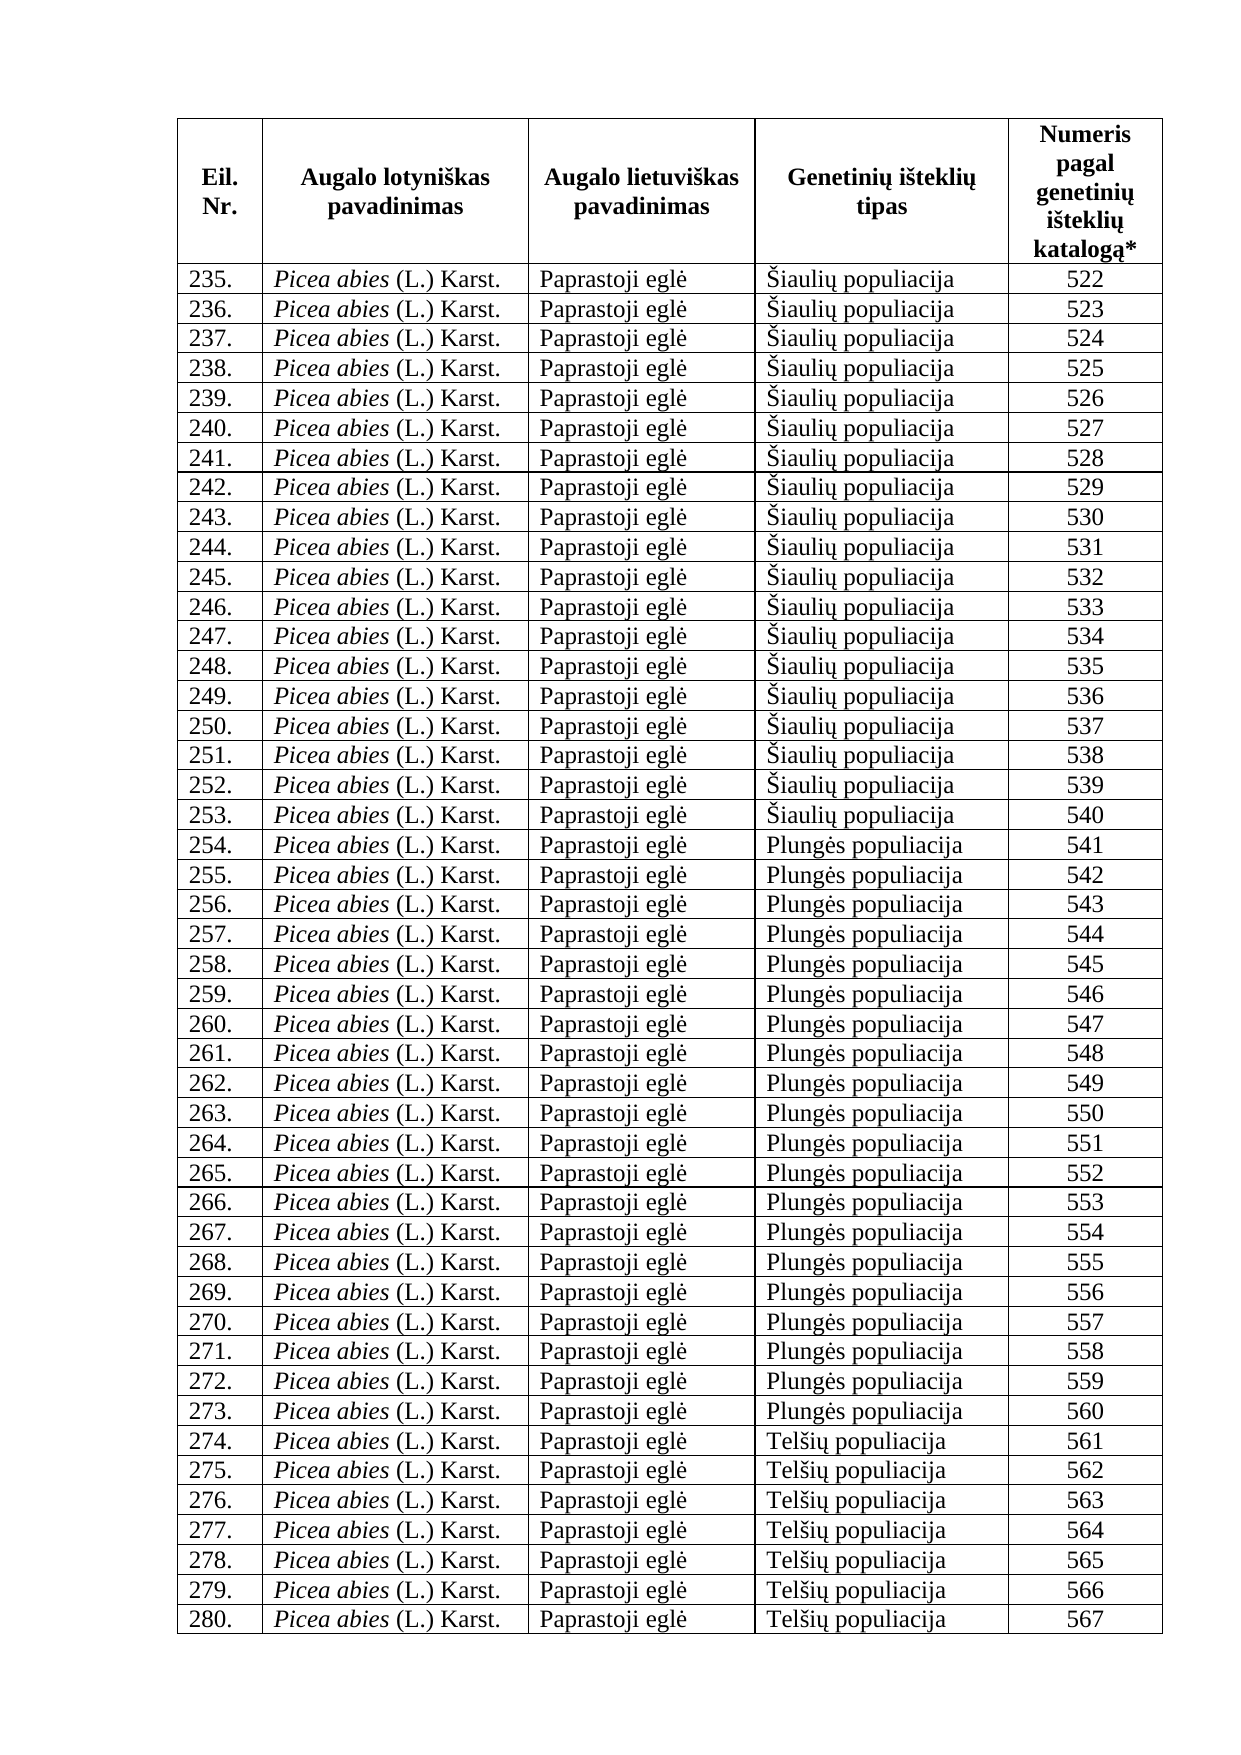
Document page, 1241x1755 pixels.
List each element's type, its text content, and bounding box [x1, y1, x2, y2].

table_cell Picea abies (L.) Karst. [263, 1039, 528, 1067]
table_cell 551 [1009, 1128, 1162, 1157]
table_cell Plungės populiacija [756, 830, 1008, 859]
table_cell Plungės populiacija [756, 860, 1008, 888]
table_cell 235. [178, 264, 262, 293]
table_cell 553 [1009, 1188, 1162, 1216]
table_cell 277. [178, 1515, 262, 1544]
table_cell Šiaulių populiacija [756, 473, 1008, 501]
table_cell 549 [1009, 1068, 1162, 1097]
table_cell 536 [1009, 681, 1162, 710]
table_header Augalo lietuviškas pavadinimas [529, 119, 754, 263]
table_cell 556 [1009, 1277, 1162, 1306]
table_cell 269. [178, 1277, 262, 1306]
table_cell 238. [178, 353, 262, 382]
table_cell Šiaulių populiacija [756, 651, 1008, 680]
table_cell Paprastoji eglė [529, 621, 754, 650]
table_cell Paprastoji eglė [529, 651, 754, 680]
table_cell Šiaulių populiacija [756, 353, 1008, 382]
table_cell Paprastoji eglė [529, 1098, 754, 1127]
table_cell Picea abies (L.) Karst. [263, 1605, 528, 1633]
table_cell 264. [178, 1128, 262, 1157]
table_cell 563 [1009, 1485, 1162, 1514]
table_cell Telšių populiacija [756, 1426, 1008, 1454]
table_cell 239. [178, 383, 262, 412]
table_cell Picea abies (L.) Karst. [263, 1426, 528, 1454]
table_cell 567 [1009, 1605, 1162, 1633]
table_cell Paprastoji eglė [529, 1277, 754, 1306]
table_cell 259. [178, 979, 262, 1008]
table_cell Šiaulių populiacija [756, 324, 1008, 352]
table_cell 538 [1009, 741, 1162, 769]
table_cell Picea abies (L.) Karst. [263, 800, 528, 829]
table_cell Plungės populiacija [756, 1039, 1008, 1067]
table_cell Plungės populiacija [756, 1217, 1008, 1246]
table_cell 527 [1009, 413, 1162, 442]
table_cell Picea abies (L.) Karst. [263, 1307, 528, 1335]
table_cell Šiaulių populiacija [756, 413, 1008, 442]
table_cell Picea abies (L.) Karst. [263, 413, 528, 442]
table_cell Paprastoji eglė [529, 979, 754, 1008]
table_cell 524 [1009, 324, 1162, 352]
table_cell 531 [1009, 532, 1162, 561]
table_cell 565 [1009, 1545, 1162, 1574]
table_cell 242. [178, 473, 262, 501]
table_cell Telšių populiacija [756, 1515, 1008, 1544]
table_cell Paprastoji eglė [529, 324, 754, 352]
table_cell 273. [178, 1396, 262, 1425]
table_cell Paprastoji eglė [529, 830, 754, 859]
table_cell 236. [178, 294, 262, 322]
table_cell 262. [178, 1068, 262, 1097]
table_cell 261. [178, 1039, 262, 1067]
table_cell 528 [1009, 443, 1162, 471]
table_cell Paprastoji eglė [529, 1515, 754, 1544]
table_cell Plungės populiacija [756, 1068, 1008, 1097]
table_cell 564 [1009, 1515, 1162, 1544]
table_cell Picea abies (L.) Karst. [263, 264, 528, 293]
table_cell 248. [178, 651, 262, 680]
table_cell Picea abies (L.) Karst. [263, 473, 528, 501]
table_cell 247. [178, 621, 262, 650]
table_cell 560 [1009, 1396, 1162, 1425]
table_cell Plungės populiacija [756, 1366, 1008, 1395]
table_cell Šiaulių populiacija [756, 264, 1008, 293]
table_cell Paprastoji eglė [529, 592, 754, 620]
table_cell 276. [178, 1485, 262, 1514]
table_cell 275. [178, 1456, 262, 1484]
table_cell Šiaulių populiacija [756, 621, 1008, 650]
table_cell Paprastoji eglė [529, 1247, 754, 1276]
table_cell Plungės populiacija [756, 919, 1008, 948]
table_cell Plungės populiacija [756, 1188, 1008, 1216]
table_cell 258. [178, 949, 262, 978]
table_cell 260. [178, 1009, 262, 1037]
table_cell 265. [178, 1158, 262, 1186]
table_cell 558 [1009, 1336, 1162, 1365]
table_cell Picea abies (L.) Karst. [263, 741, 528, 769]
table_cell Šiaulių populiacija [756, 800, 1008, 829]
table_cell Plungės populiacija [756, 1009, 1008, 1037]
table_cell Picea abies (L.) Karst. [263, 592, 528, 620]
table_cell 541 [1009, 830, 1162, 859]
table_cell Picea abies (L.) Karst. [263, 502, 528, 531]
table_cell 243. [178, 502, 262, 531]
table_cell Picea abies (L.) Karst. [263, 681, 528, 710]
table_cell Picea abies (L.) Karst. [263, 1217, 528, 1246]
table_cell Picea abies (L.) Karst. [263, 443, 528, 471]
table_cell Paprastoji eglė [529, 1545, 754, 1574]
table_cell Paprastoji eglė [529, 949, 754, 978]
table_cell Paprastoji eglė [529, 502, 754, 531]
table_cell 278. [178, 1545, 262, 1574]
table_cell Paprastoji eglė [529, 1068, 754, 1097]
table_cell 534 [1009, 621, 1162, 650]
table_cell 537 [1009, 711, 1162, 739]
table_cell Šiaulių populiacija [756, 383, 1008, 412]
table_cell Picea abies (L.) Karst. [263, 1396, 528, 1425]
table_cell Picea abies (L.) Karst. [263, 1515, 528, 1544]
table_cell Picea abies (L.) Karst. [263, 979, 528, 1008]
table_cell Šiaulių populiacija [756, 532, 1008, 561]
table_cell Šiaulių populiacija [756, 502, 1008, 531]
table_cell 548 [1009, 1039, 1162, 1067]
table_cell Plungės populiacija [756, 949, 1008, 978]
table_cell Telšių populiacija [756, 1485, 1008, 1514]
table_cell Picea abies (L.) Karst. [263, 770, 528, 799]
table_cell Paprastoji eglė [529, 711, 754, 739]
table_cell Telšių populiacija [756, 1605, 1008, 1633]
table_cell 542 [1009, 860, 1162, 888]
table_cell Picea abies (L.) Karst. [263, 830, 528, 859]
table_cell 529 [1009, 473, 1162, 501]
table_cell 525 [1009, 353, 1162, 382]
table_cell Telšių populiacija [756, 1456, 1008, 1484]
table_cell 526 [1009, 383, 1162, 412]
table_cell 237. [178, 324, 262, 352]
table_cell 559 [1009, 1366, 1162, 1395]
table_cell Picea abies (L.) Karst. [263, 1158, 528, 1186]
table_cell Picea abies (L.) Karst. [263, 919, 528, 948]
table_header Augalo lotyniškas pavadinimas [263, 119, 528, 263]
table_cell Picea abies (L.) Karst. [263, 1128, 528, 1157]
table_cell Šiaulių populiacija [756, 741, 1008, 769]
table_cell 533 [1009, 592, 1162, 620]
table_cell 557 [1009, 1307, 1162, 1335]
table_cell Picea abies (L.) Karst. [263, 324, 528, 352]
table_cell Plungės populiacija [756, 1336, 1008, 1365]
table_cell Picea abies (L.) Karst. [263, 562, 528, 591]
table_cell Picea abies (L.) Karst. [263, 890, 528, 918]
table_cell 561 [1009, 1426, 1162, 1454]
table_cell 522 [1009, 264, 1162, 293]
table_cell Plungės populiacija [756, 1098, 1008, 1127]
table_cell Paprastoji eglė [529, 1396, 754, 1425]
table_cell Paprastoji eglė [529, 770, 754, 799]
table_cell Picea abies (L.) Karst. [263, 711, 528, 739]
table_cell Picea abies (L.) Karst. [263, 1098, 528, 1127]
table_cell Picea abies (L.) Karst. [263, 651, 528, 680]
table_cell Picea abies (L.) Karst. [263, 1247, 528, 1276]
table_cell Picea abies (L.) Karst. [263, 1575, 528, 1603]
table_cell Plungės populiacija [756, 1247, 1008, 1276]
table_cell 272. [178, 1366, 262, 1395]
table_cell Picea abies (L.) Karst. [263, 1188, 528, 1216]
table_cell Šiaulių populiacija [756, 592, 1008, 620]
table_cell 274. [178, 1426, 262, 1454]
table_cell Paprastoji eglė [529, 1485, 754, 1514]
table_cell Paprastoji eglė [529, 562, 754, 591]
table_cell 252. [178, 770, 262, 799]
table_cell Paprastoji eglė [529, 264, 754, 293]
table_cell 547 [1009, 1009, 1162, 1037]
table_cell Paprastoji eglė [529, 800, 754, 829]
table_cell Paprastoji eglė [529, 1605, 754, 1633]
table_cell 271. [178, 1336, 262, 1365]
table_cell Paprastoji eglė [529, 383, 754, 412]
table_cell Picea abies (L.) Karst. [263, 1545, 528, 1574]
table_cell Plungės populiacija [756, 890, 1008, 918]
table_cell Paprastoji eglė [529, 1188, 754, 1216]
table_cell Picea abies (L.) Karst. [263, 949, 528, 978]
table_cell Picea abies (L.) Karst. [263, 621, 528, 650]
table_header Eil. Nr. [178, 119, 262, 263]
table_cell Šiaulių populiacija [756, 711, 1008, 739]
table_cell 241. [178, 443, 262, 471]
table_cell 246. [178, 592, 262, 620]
table_cell 280. [178, 1605, 262, 1633]
table_cell 270. [178, 1307, 262, 1335]
table_cell Plungės populiacija [756, 1158, 1008, 1186]
table_cell 249. [178, 681, 262, 710]
table_cell Picea abies (L.) Karst. [263, 532, 528, 561]
table_cell Šiaulių populiacija [756, 681, 1008, 710]
table_cell Picea abies (L.) Karst. [263, 1336, 528, 1365]
table_cell Picea abies (L.) Karst. [263, 353, 528, 382]
table_cell 530 [1009, 502, 1162, 531]
table_cell 267. [178, 1217, 262, 1246]
table_cell Šiaulių populiacija [756, 294, 1008, 322]
table_cell Picea abies (L.) Karst. [263, 294, 528, 322]
table_cell 245. [178, 562, 262, 591]
table_cell 555 [1009, 1247, 1162, 1276]
table_cell 253. [178, 800, 262, 829]
table_cell 540 [1009, 800, 1162, 829]
table_cell Picea abies (L.) Karst. [263, 1456, 528, 1484]
table_cell 546 [1009, 979, 1162, 1008]
table_cell Paprastoji eglė [529, 919, 754, 948]
table_cell Paprastoji eglė [529, 1426, 754, 1454]
table_cell Plungės populiacija [756, 1396, 1008, 1425]
table_cell 257. [178, 919, 262, 948]
table_cell Šiaulių populiacija [756, 770, 1008, 799]
table_cell Picea abies (L.) Karst. [263, 1366, 528, 1395]
table_cell 251. [178, 741, 262, 769]
table_cell 550 [1009, 1098, 1162, 1127]
table_cell 266. [178, 1188, 262, 1216]
table_cell 544 [1009, 919, 1162, 948]
table_cell Telšių populiacija [756, 1545, 1008, 1574]
table_cell Paprastoji eglė [529, 1158, 754, 1186]
table_cell Paprastoji eglė [529, 1009, 754, 1037]
table_cell Paprastoji eglė [529, 1575, 754, 1603]
table_cell Paprastoji eglė [529, 413, 754, 442]
table_cell Picea abies (L.) Karst. [263, 1068, 528, 1097]
table_cell Picea abies (L.) Karst. [263, 383, 528, 412]
table_cell Telšių populiacija [756, 1575, 1008, 1603]
table_cell Paprastoji eglė [529, 860, 754, 888]
table_header Genetinių išteklių tipas [756, 119, 1008, 263]
table_cell 543 [1009, 890, 1162, 918]
table_cell 250. [178, 711, 262, 739]
table_cell 263. [178, 1098, 262, 1127]
table_cell Paprastoji eglė [529, 741, 754, 769]
table_cell 545 [1009, 949, 1162, 978]
table_cell 552 [1009, 1158, 1162, 1186]
table_cell Paprastoji eglė [529, 473, 754, 501]
table_cell Paprastoji eglė [529, 1456, 754, 1484]
table_cell Picea abies (L.) Karst. [263, 1277, 528, 1306]
table_cell 562 [1009, 1456, 1162, 1484]
table_cell Paprastoji eglė [529, 1039, 754, 1067]
table_cell 523 [1009, 294, 1162, 322]
table_cell 539 [1009, 770, 1162, 799]
table_cell Plungės populiacija [756, 979, 1008, 1008]
table_cell 532 [1009, 562, 1162, 591]
table_cell 255. [178, 860, 262, 888]
table_cell Paprastoji eglė [529, 294, 754, 322]
table_cell 535 [1009, 651, 1162, 680]
table_cell Paprastoji eglė [529, 1307, 754, 1335]
table_cell Paprastoji eglė [529, 890, 754, 918]
table_cell Plungės populiacija [756, 1307, 1008, 1335]
table_cell Picea abies (L.) Karst. [263, 1009, 528, 1037]
table_cell 244. [178, 532, 262, 561]
table_cell Šiaulių populiacija [756, 443, 1008, 471]
table_cell Picea abies (L.) Karst. [263, 1485, 528, 1514]
table_cell 254. [178, 830, 262, 859]
table_cell Paprastoji eglė [529, 1336, 754, 1365]
table_header Numeris pagal genetinių išteklių katalogą* [1009, 119, 1162, 263]
table_cell Paprastoji eglė [529, 681, 754, 710]
table_cell 268. [178, 1247, 262, 1276]
table_cell Paprastoji eglė [529, 1366, 754, 1395]
table_cell 566 [1009, 1575, 1162, 1603]
table_cell Plungės populiacija [756, 1277, 1008, 1306]
table_cell 240. [178, 413, 262, 442]
table_cell 256. [178, 890, 262, 918]
table_cell Paprastoji eglė [529, 443, 754, 471]
table_cell Šiaulių populiacija [756, 562, 1008, 591]
table_cell 554 [1009, 1217, 1162, 1246]
table_cell Paprastoji eglė [529, 1128, 754, 1157]
table_cell Paprastoji eglė [529, 532, 754, 561]
table_cell 279. [178, 1575, 262, 1603]
table_cell Paprastoji eglė [529, 1217, 754, 1246]
table_cell Picea abies (L.) Karst. [263, 860, 528, 888]
table_cell Paprastoji eglė [529, 353, 754, 382]
table_cell Plungės populiacija [756, 1128, 1008, 1157]
